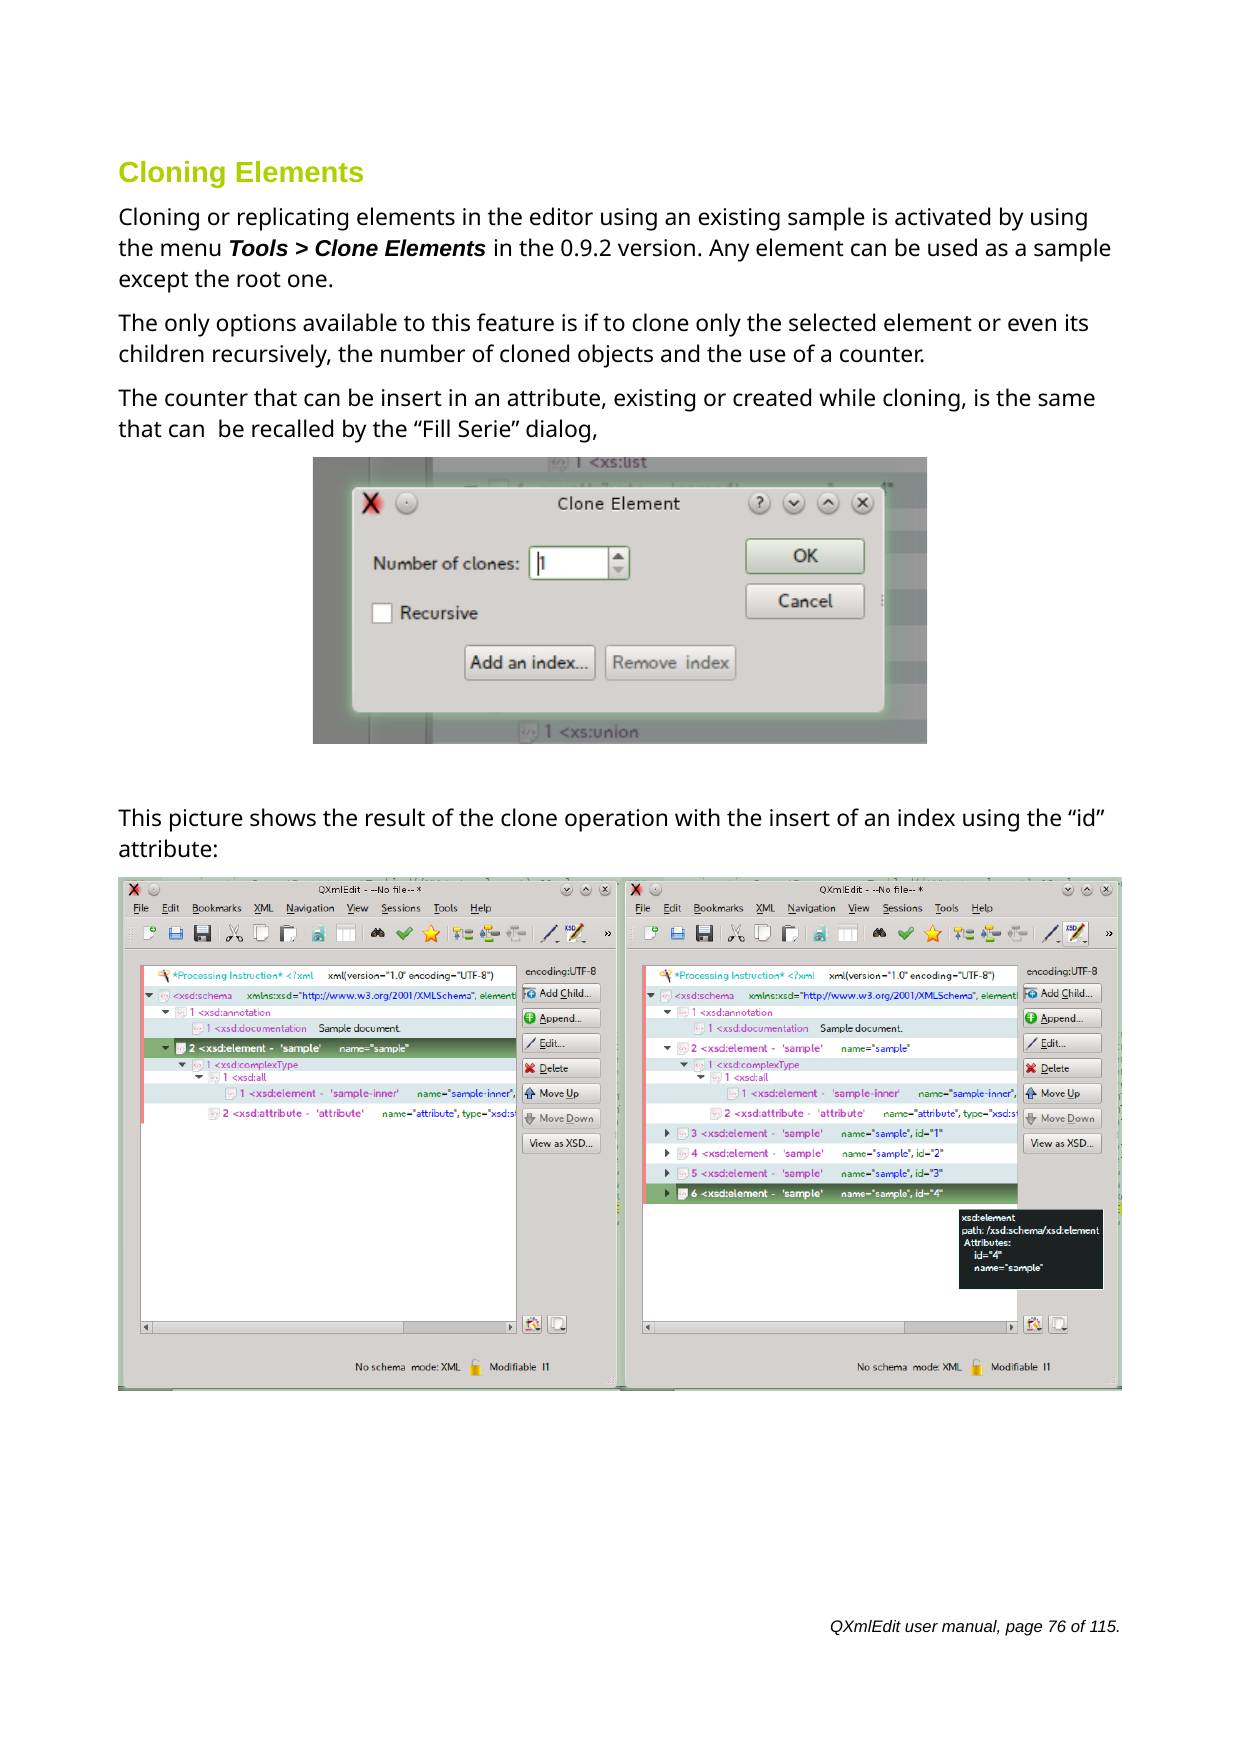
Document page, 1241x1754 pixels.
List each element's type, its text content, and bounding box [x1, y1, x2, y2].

text The counter that can be insert in an attribute, existing or created while cloning, is the same that can be recalled by the “Fill Serie” dialog, [118, 382, 1122, 444]
text The only options available to this feature is if to clone only the selected element or even its children recursively, the number of cloned objects and the use of a counter. [118, 307, 1122, 369]
picture [118, 877, 1122, 1391]
subtitle Cloning Elements [118, 155, 1122, 188]
table_header [118, 1391, 620, 1416]
picture [312, 457, 928, 744]
table_header [620, 1391, 1122, 1416]
text Cloning or replicating elements in the editor using an existing sample is activated by using the menu Tools > Clone Elements in the 0.9.2 version. Any element can be used as a sample except the root one. [118, 201, 1122, 294]
subtitle This picture shows the result of the clone operation with the insert of an index using the “id” attribute: [118, 802, 1122, 864]
